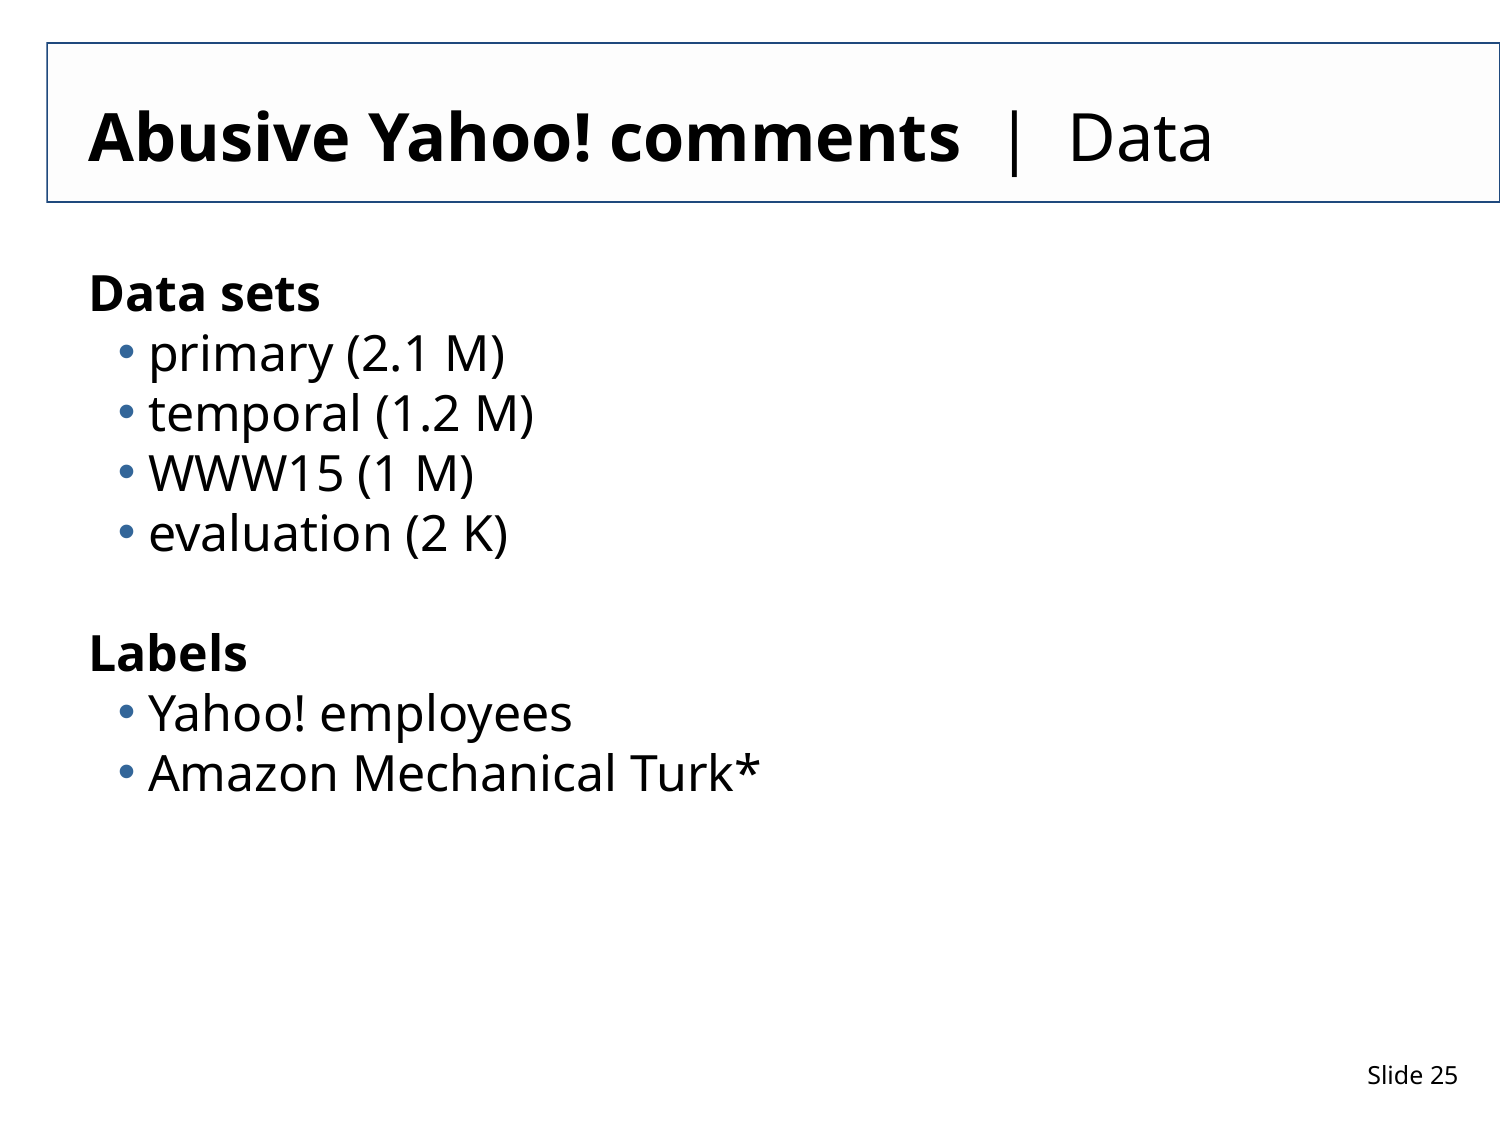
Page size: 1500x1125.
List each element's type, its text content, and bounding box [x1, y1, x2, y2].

text_box Data sets primary (2.1 M) temporal (1.2 M) WWW15 (1 M) evaluation (2 K) Labels Yahoo! employees Amazon Mechanical Turk* [88, 260, 1435, 1029]
text_box Abusive Yahoo! comments | Data [88, 42, 1469, 176]
